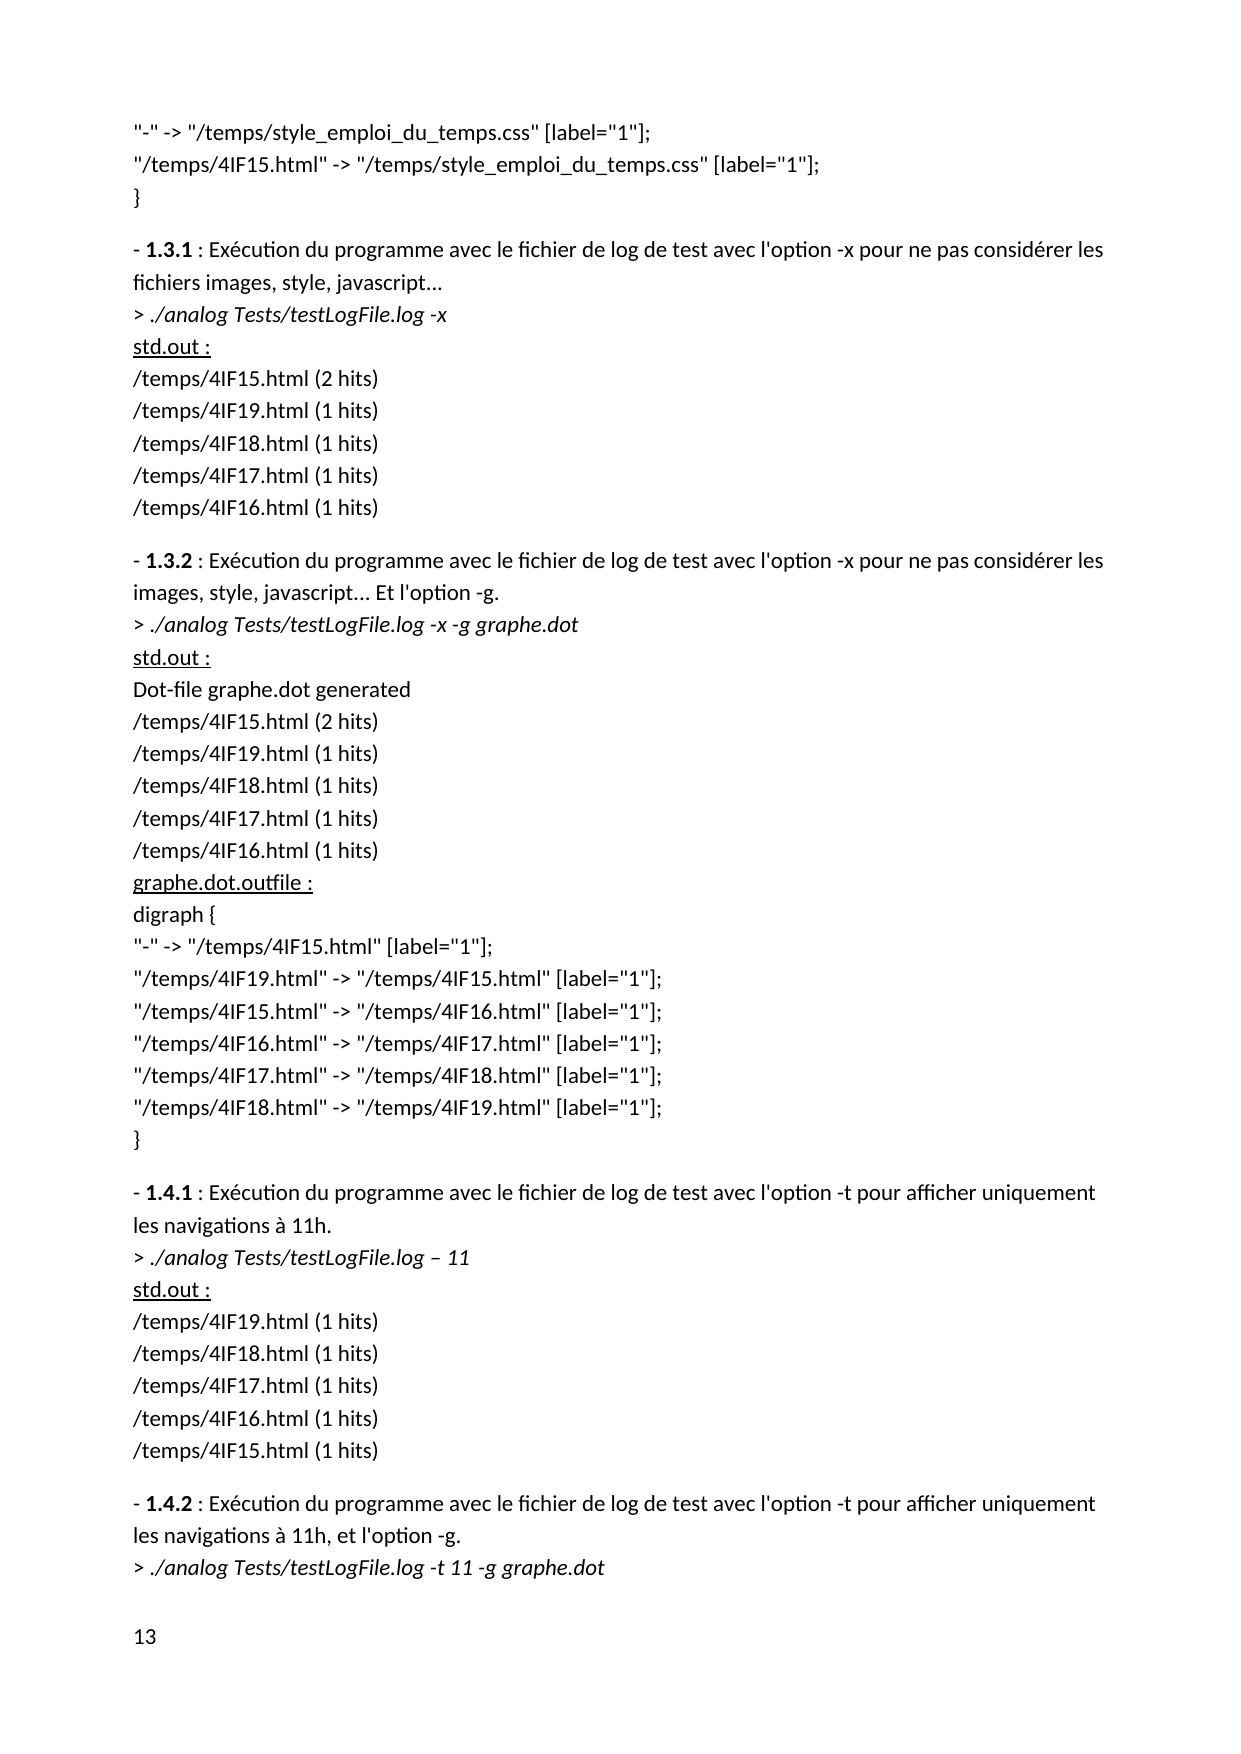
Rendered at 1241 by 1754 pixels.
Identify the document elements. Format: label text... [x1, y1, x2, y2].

list "-" -> "/temps/style_emploi_du_temps.css" [label="1"]; "/temps/4IF15.html" -> "/temps/style_emploi_du_temps.css" [label="1"]; } [133, 118, 1122, 211]
list - 1.4.2 : Exécution du programme avec le fichier de log de test avec l'option -t pour afficher uniquement les navigations à 11h, et l'option -g. > ./analog Tests/testLogFile.log -t 11 -g graphe.dot [133, 1489, 1122, 1581]
list - 1.4.1 : Exécution du programme avec le fichier de log de test avec l'option -t pour afficher uniquement les navigations à 11h. > ./analog Tests/testLogFile.log – 11 std.out : /temps/4IF19.html (1 hits) /temps/4IF18.html (1 hits) /temps/4IF17.html (1 hits) /temps/4IF16.html (1 hits) /temps/4IF15.html (1 hits) [133, 1178, 1122, 1464]
list - 1.3.2 : Exécution du programme avec le fichier de log de test avec l'option -x pour ne pas considérer les images, style, javascript... Et l'option -g. > ./analog Tests/testLogFile.log -x -g graphe.dot std.out : Dot-file graphe.dot generated /temps/4IF15.html (2 hits) /temps/4IF19.html (1 hits) /temps/4IF18.html (1 hits) /temps/4IF17.html (1 hits) /temps/4IF16.html (1 hits) graphe.dot.outfile : digraph { "-" -> "/temps/4IF15.html" [label="1"]; "/temps/4IF19.html" -> "/temps/4IF15.html" [label="1"]; "/temps/4IF15.html" -> "/temps/4IF16.html" [label="1"]; "/temps/4IF16.html" -> "/temps/4IF17.html" [label="1"]; "/temps/4IF17.html" -> "/temps/4IF18.html" [label="1"]; "/temps/4IF18.html" -> "/temps/4IF19.html" [label="1"]; } [133, 546, 1122, 1153]
list - 1.3.1 : Exécution du programme avec le fichier de log de test avec l'option -x pour ne pas considérer les fichiers images, style, javascript... > ./analog Tests/testLogFile.log -x std.out : /temps/4IF15.html (2 hits) /temps/4IF19.html (1 hits) /temps/4IF18.html (1 hits) /temps/4IF17.html (1 hits) /temps/4IF16.html (1 hits) [133, 236, 1122, 521]
